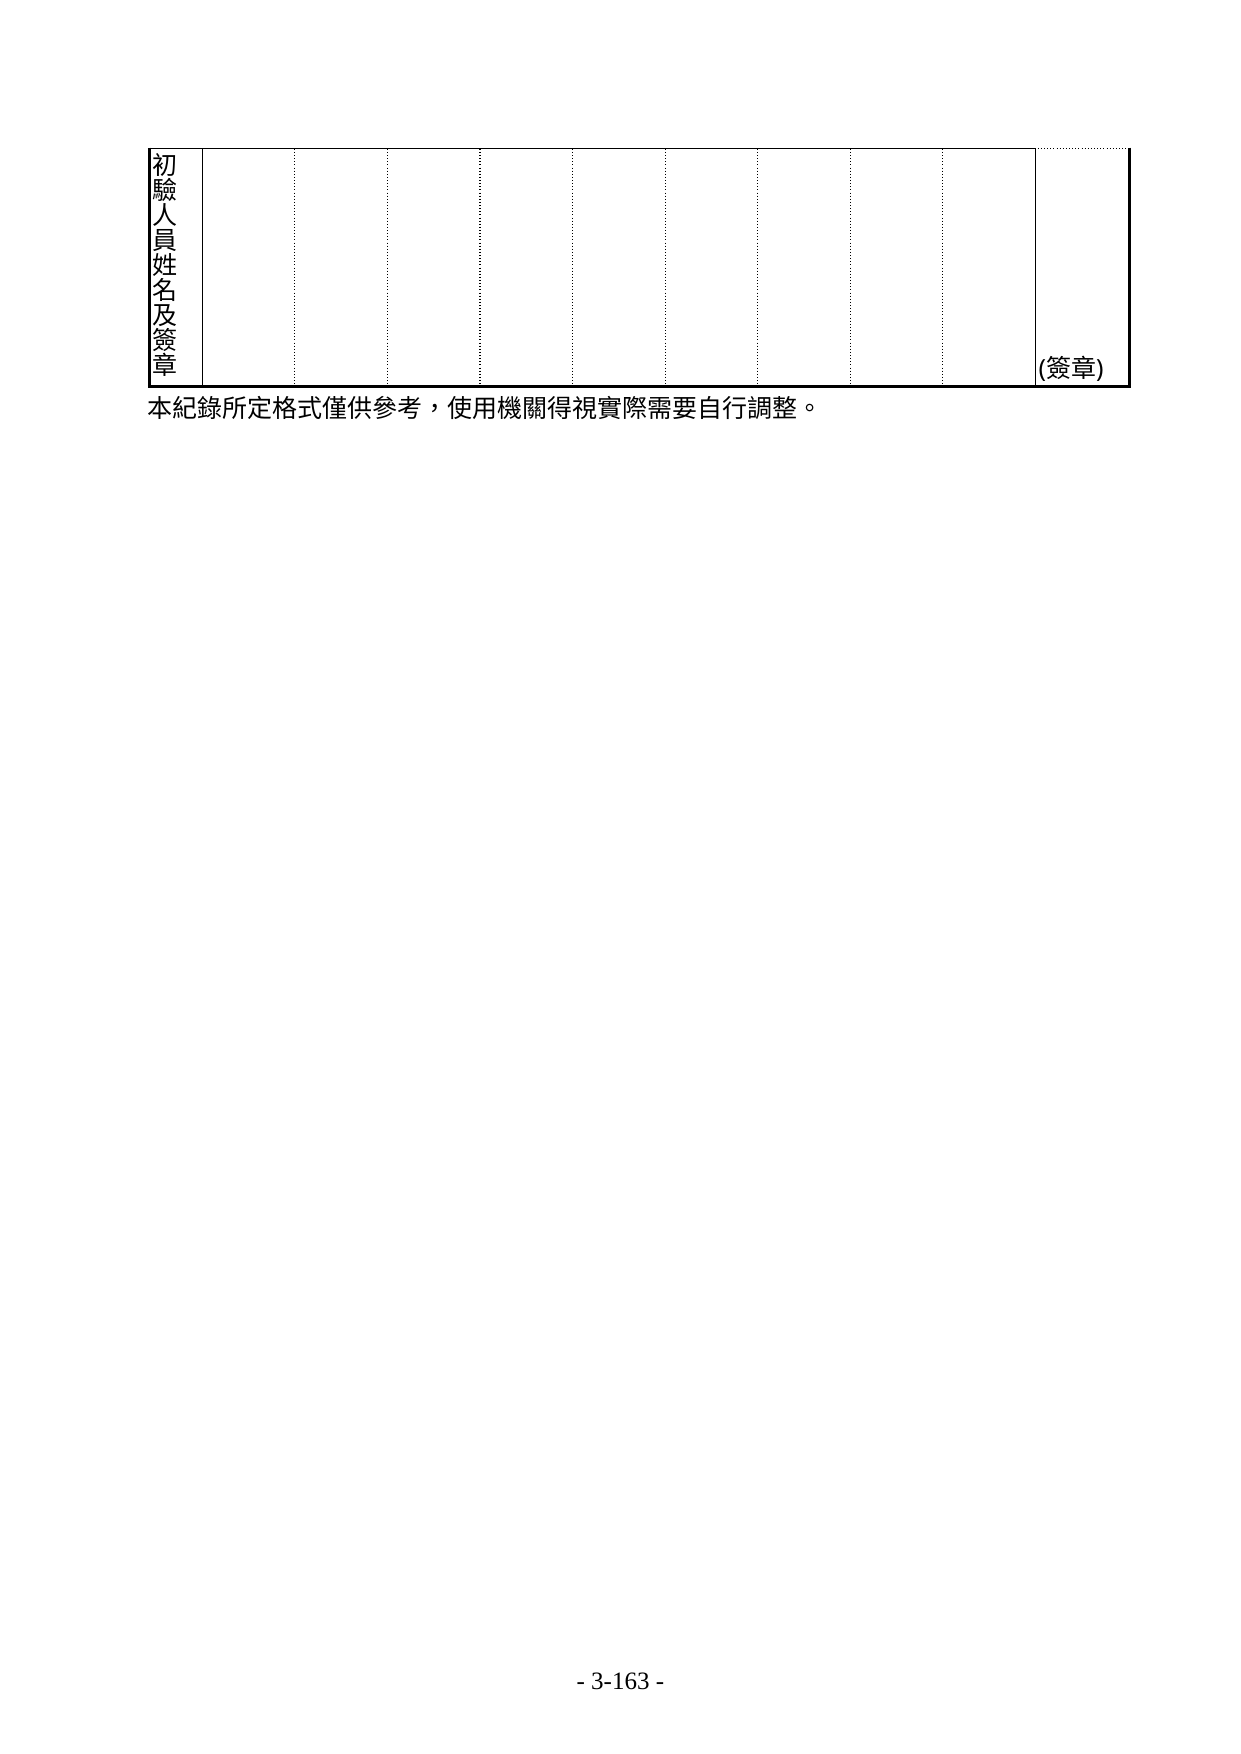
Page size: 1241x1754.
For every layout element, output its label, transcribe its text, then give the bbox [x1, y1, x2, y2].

table_cell (簽章) [1036, 148, 1128, 385]
table_cell [203, 149, 295, 385]
table_cell [665, 149, 758, 385]
text 本紀錄所定格式僅供參考，使用機關得視實際需要自行調整。 [148, 388, 1092, 424]
table_cell 初驗人員 姓名 及 簽章 [151, 149, 202, 385]
table_cell [943, 149, 1035, 385]
table_cell [295, 149, 387, 385]
table_cell [573, 149, 665, 385]
table_cell [387, 149, 480, 385]
table_cell [480, 149, 572, 385]
table_cell [850, 149, 943, 385]
table_cell [758, 149, 850, 385]
